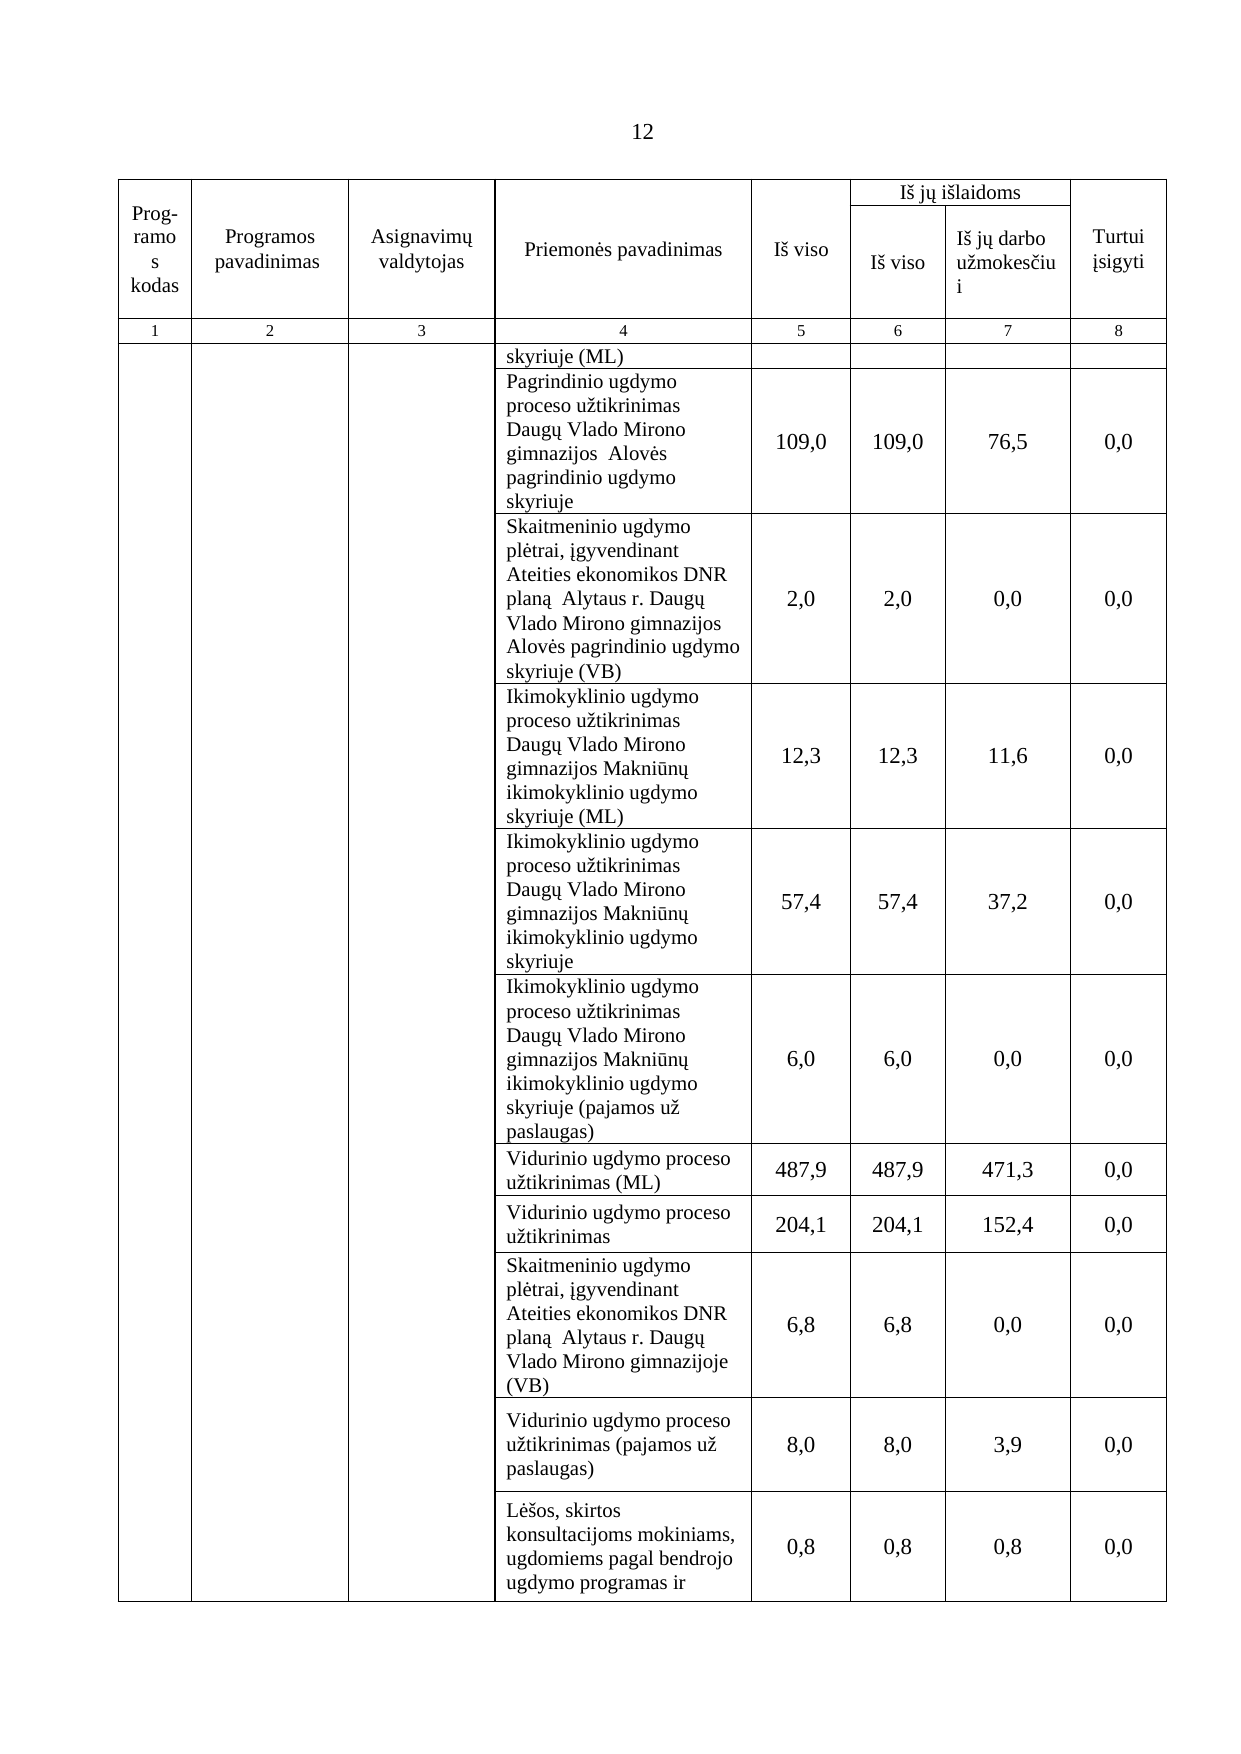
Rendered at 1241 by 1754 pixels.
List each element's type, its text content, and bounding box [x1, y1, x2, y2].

table_cell 6,0 [851, 975, 945, 1143]
table_cell 3 [349, 319, 494, 343]
table_cell 6,0 [752, 975, 850, 1143]
table_cell 487,9 [752, 1144, 850, 1195]
table_cell 6,8 [851, 1253, 945, 1397]
table_cell 0,8 [851, 1492, 945, 1601]
table_cell 8,0 [851, 1398, 945, 1491]
table_cell Lėšos, skirtos konsultacijoms mokiniams, ugdomiems pagal bendrojo ugdymo programas ir [496, 1492, 751, 1601]
table_cell 0,0 [1071, 514, 1166, 683]
table_cell 6 [851, 319, 945, 343]
table_cell 0,8 [752, 1492, 850, 1601]
table_cell [1071, 344, 1166, 368]
table_cell [752, 344, 850, 368]
table_cell 0,0 [1071, 1253, 1166, 1397]
table_header Asignavimų valdytojas [349, 180, 494, 318]
table_cell 471,3 [946, 1144, 1070, 1195]
table_cell 152,4 [946, 1196, 1070, 1252]
table_cell 0,0 [1071, 369, 1166, 513]
table_cell 109,0 [851, 369, 945, 513]
table_header Prog-ramos kodas [119, 180, 191, 318]
table_cell 0,0 [1071, 684, 1166, 828]
table_cell Ikimokyklinio ugdymo proceso užtikrinimas Daugų Vlado Mirono gimnazijos Makniūnų ikimokyklinio ugdymo skyriuje (pajamos už paslaugas) [496, 975, 751, 1143]
table_cell Iš jų darbo užmokesčiui [946, 206, 1070, 318]
table_cell Skaitmeninio ugdymo plėtrai, įgyvendinant Ateities ekonomikos DNR planą Alytaus r. Daugų Vlado Mirono gimnazijoje (VB) [496, 1253, 751, 1397]
table_cell 6,8 [752, 1253, 850, 1397]
table_cell [192, 344, 348, 1601]
table_cell 109,0 [752, 369, 850, 513]
table_cell 7 [946, 319, 1070, 343]
table_cell 0,0 [1071, 1144, 1166, 1195]
table_cell 204,1 [752, 1196, 850, 1252]
table_cell 8 [1071, 319, 1166, 343]
table_cell Ikimokyklinio ugdymo proceso užtikrinimas Daugų Vlado Mirono gimnazijos Makniūnų ikimokyklinio ugdymo skyriuje [496, 829, 751, 973]
table_header Turtui įsigyti [1071, 180, 1166, 318]
table_cell Vidurinio ugdymo proceso užtikrinimas (pajamos už paslaugas) [496, 1398, 751, 1491]
table_cell 0,0 [1071, 829, 1166, 973]
table_cell 2 [192, 319, 348, 343]
table_cell 11,6 [946, 684, 1070, 828]
table_cell Vidurinio ugdymo proceso užtikrinimas [496, 1196, 751, 1252]
table_cell 5 [752, 319, 850, 343]
table_cell 0,0 [1071, 1196, 1166, 1252]
table_cell 3,9 [946, 1398, 1070, 1491]
table_cell 57,4 [851, 829, 945, 973]
table_cell 0,0 [1071, 975, 1166, 1143]
table_cell 0,8 [946, 1492, 1070, 1601]
table_cell 487,9 [851, 1144, 945, 1195]
table_cell 37,2 [946, 829, 1070, 973]
table_cell Vidurinio ugdymo proceso užtikrinimas (ML) [496, 1144, 751, 1195]
table_cell 0,0 [946, 514, 1070, 683]
table_cell 2,0 [752, 514, 850, 683]
table_header Priemonės pavadinimas [496, 180, 751, 318]
table_header Programos pavadinimas [192, 180, 348, 318]
table_cell [851, 344, 945, 368]
table_cell Skaitmeninio ugdymo plėtrai, įgyvendinant Ateities ekonomikos DNR planą Alytaus r. Daugų Vlado Mirono gimnazijos Alovės pagrindinio ugdymo skyriuje (VB) [496, 514, 751, 683]
table_cell 2,0 [851, 514, 945, 683]
table_cell 12,3 [851, 684, 945, 828]
table_header Iš jų išlaidoms [851, 180, 1070, 205]
table_cell [349, 344, 494, 1601]
table_cell 0,0 [1071, 1492, 1166, 1601]
table_cell [946, 344, 1070, 368]
table_cell [119, 344, 191, 1601]
table_cell skyriuje (ML) [496, 344, 751, 368]
table_cell 8,0 [752, 1398, 850, 1491]
table_cell 57,4 [752, 829, 850, 973]
table_cell Pagrindinio ugdymo proceso užtikrinimas Daugų Vlado Mirono gimnazijos Alovės pagrindinio ugdymo skyriuje [496, 369, 751, 513]
table_cell 12,3 [752, 684, 850, 828]
table_cell 204,1 [851, 1196, 945, 1252]
table_cell Iš viso [851, 206, 945, 318]
table_cell 0,0 [946, 975, 1070, 1143]
table_cell 0,0 [1071, 1398, 1166, 1491]
table_cell 1 [119, 319, 191, 343]
table_cell 0,0 [946, 1253, 1070, 1397]
table_header Iš viso [752, 180, 850, 318]
table_cell 4 [496, 319, 751, 343]
table_cell Ikimokyklinio ugdymo proceso užtikrinimas Daugų Vlado Mirono gimnazijos Makniūnų ikimokyklinio ugdymo skyriuje (ML) [496, 684, 751, 828]
table_cell 76,5 [946, 369, 1070, 513]
